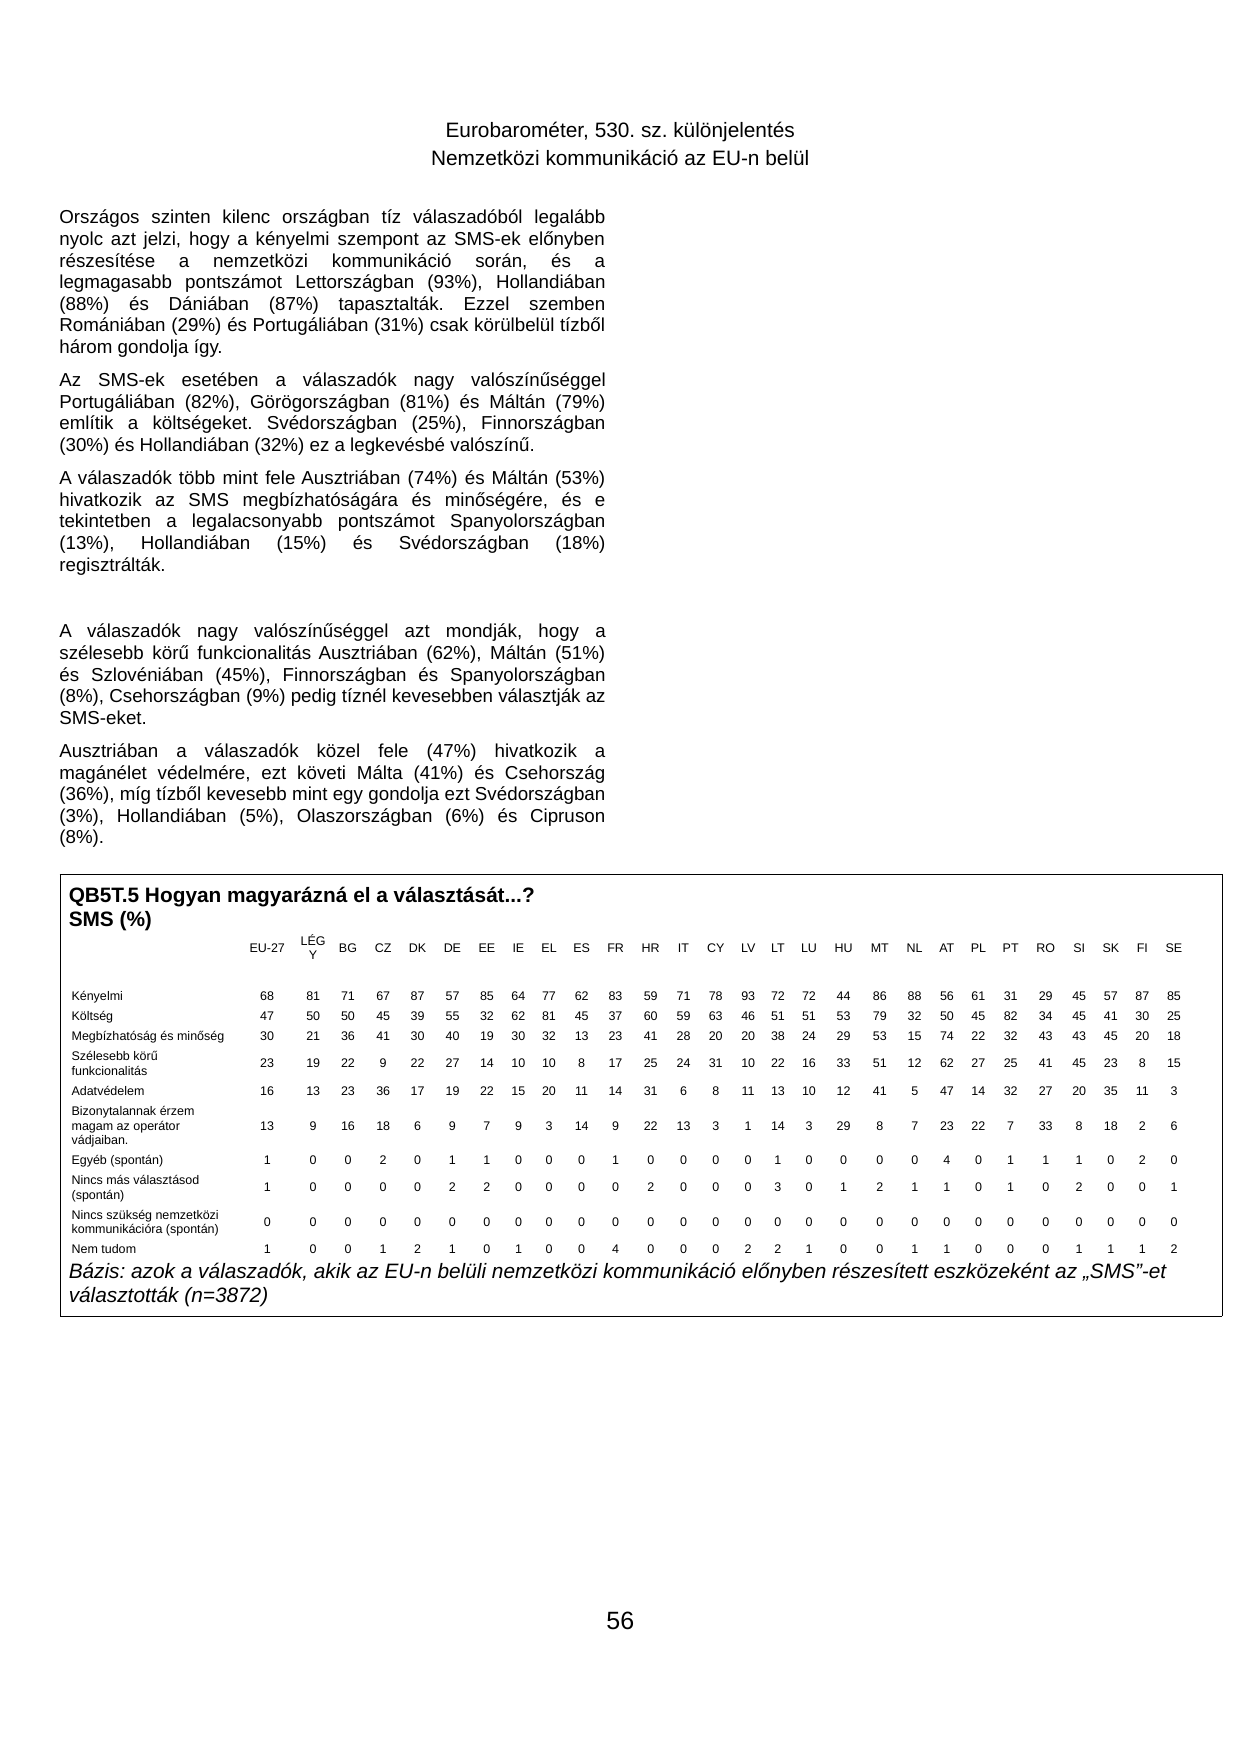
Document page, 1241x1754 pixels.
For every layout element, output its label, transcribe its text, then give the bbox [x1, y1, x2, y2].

table_cell 23 [1094, 1046, 1127, 1081]
table_header LU [793, 931, 825, 965]
table_cell 8 [565, 1046, 598, 1081]
table_cell 3 [1157, 1081, 1191, 1101]
table_cell 0 [435, 1205, 470, 1239]
table_cell 31 [994, 985, 1027, 1006]
table_cell 0 [962, 1239, 994, 1259]
table_cell 24 [793, 1026, 825, 1046]
table_cell 6 [669, 1081, 698, 1101]
table_cell 3 [533, 1101, 564, 1150]
table_cell 12 [898, 1046, 931, 1081]
table_cell 82 [994, 1006, 1027, 1026]
table_cell 2 [861, 1170, 898, 1204]
table_cell 45 [565, 1006, 598, 1026]
table_cell 13 [763, 1081, 792, 1101]
table_cell [861, 965, 898, 985]
table_header RO [1027, 931, 1064, 965]
table_cell 0 [533, 1170, 564, 1204]
table_cell 15 [1157, 1046, 1191, 1081]
table_cell 0 [504, 1205, 533, 1239]
table_cell 0 [1128, 1170, 1157, 1204]
table_cell 0 [733, 1150, 763, 1170]
table_cell [962, 965, 994, 985]
table_cell 60 [632, 1006, 668, 1026]
table_cell 0 [632, 1239, 668, 1259]
table_cell 0 [962, 1205, 994, 1239]
table_cell 78 [698, 985, 733, 1006]
table_cell 41 [1027, 1046, 1064, 1081]
table_cell 1 [504, 1239, 533, 1259]
table_cell 36 [366, 1081, 400, 1101]
table_cell 2 [1128, 1101, 1157, 1150]
table_cell 51 [861, 1046, 898, 1081]
table_cell 2 [400, 1239, 435, 1259]
table_cell 16 [238, 1081, 296, 1101]
table_cell 0 [470, 1205, 503, 1239]
table_cell 19 [435, 1081, 470, 1101]
table_cell 1 [931, 1239, 962, 1259]
table_cell 0 [962, 1150, 994, 1170]
table_cell 33 [1027, 1101, 1064, 1150]
text QB5T.5 Hogyan magyarázná el a választását...? [68, 883, 1213, 907]
table_cell 41 [1094, 1006, 1127, 1026]
table_cell Megbízhatóság és minőség [69, 1026, 238, 1046]
table_cell 0 [1128, 1205, 1157, 1239]
table_cell 61 [962, 985, 994, 1006]
table_cell 9 [435, 1101, 470, 1150]
table_cell 0 [825, 1239, 861, 1259]
text Országos szinten kilenc országban tíz válaszadóból legalább nyolc azt jelzi, hogy a kényelmi szempont az SMS-ek előnyben részesítése a nemzetközi kommunikáció során, és a legmagasabb pontszámot Lettországban (93%), Hollandiában (88%) és Dániában (87%) tapasztalták. Ezzel szemben Romániában (29%) és Portugáliában (31%) csak körülbelül tízből három gondolja így. [59, 206, 605, 357]
table_cell 13 [238, 1101, 296, 1150]
table_cell 0 [598, 1170, 632, 1204]
table_cell 1 [994, 1150, 1027, 1170]
table_cell 0 [400, 1205, 435, 1239]
table_cell 36 [330, 1026, 366, 1046]
table_cell 25 [1157, 1006, 1191, 1026]
table_header LV [733, 931, 763, 965]
table_cell 51 [763, 1006, 792, 1026]
table_cell 0 [296, 1170, 330, 1204]
table_cell [1027, 965, 1064, 985]
table_cell 0 [669, 1205, 698, 1239]
table_header [69, 931, 238, 965]
table_cell [763, 965, 792, 985]
table_cell 23 [931, 1101, 962, 1150]
table_cell Egyéb (spontán) [69, 1150, 238, 1170]
table_cell 35 [1094, 1081, 1127, 1101]
table_cell 0 [733, 1205, 763, 1239]
table_cell 1 [898, 1170, 931, 1204]
table_header IT [669, 931, 698, 965]
table_cell 14 [565, 1101, 598, 1150]
table_cell 0 [825, 1150, 861, 1170]
table_cell [698, 965, 733, 985]
table_cell 23 [598, 1026, 632, 1046]
table_cell 0 [330, 1239, 366, 1259]
table_cell 32 [470, 1006, 503, 1026]
table_cell 4 [931, 1150, 962, 1170]
table_cell 0 [698, 1205, 733, 1239]
table_cell 8 [861, 1101, 898, 1150]
table_cell 79 [861, 1006, 898, 1026]
table_cell 11 [1128, 1081, 1157, 1101]
table_cell 44 [825, 985, 861, 1006]
table_cell 2 [632, 1170, 668, 1204]
table_header MT [861, 931, 898, 965]
table_cell 0 [632, 1205, 668, 1239]
table_cell 0 [898, 1205, 931, 1239]
table_cell 0 [793, 1170, 825, 1204]
table_cell 57 [1094, 985, 1127, 1006]
table_cell 56 [931, 985, 962, 1006]
table_header ES [565, 931, 598, 965]
table_cell 0 [1157, 1150, 1191, 1170]
table_header DE [435, 931, 470, 965]
table_cell 0 [533, 1205, 564, 1239]
table_cell 62 [565, 985, 598, 1006]
table_cell 31 [632, 1081, 668, 1101]
table_cell 63 [698, 1006, 733, 1026]
table_cell 15 [504, 1081, 533, 1101]
table_cell 59 [632, 985, 668, 1006]
table_cell 19 [470, 1026, 503, 1046]
table_cell 0 [1027, 1170, 1064, 1204]
table_header FI [1128, 931, 1157, 965]
table_cell Költség [69, 1006, 238, 1026]
table_cell [296, 965, 330, 985]
table_cell 0 [898, 1150, 931, 1170]
table_cell 27 [435, 1046, 470, 1081]
table_cell 20 [698, 1026, 733, 1046]
table_cell 0 [1027, 1205, 1064, 1239]
table_header SI [1064, 931, 1094, 965]
table_cell 13 [669, 1101, 698, 1150]
table_cell 45 [1064, 985, 1094, 1006]
table_header SE [1157, 931, 1191, 965]
table_header SK [1094, 931, 1127, 965]
table_header DK [400, 931, 435, 965]
table_cell [1064, 965, 1094, 985]
table_cell 22 [763, 1046, 792, 1081]
table_cell 0 [565, 1205, 598, 1239]
table_cell 2 [435, 1170, 470, 1204]
table_cell 30 [1128, 1006, 1157, 1026]
table_cell 22 [330, 1046, 366, 1081]
table_cell 43 [1064, 1026, 1094, 1046]
table_cell [1128, 965, 1157, 985]
table_cell [330, 965, 366, 985]
table_cell 1 [825, 1170, 861, 1204]
table_cell Nincs más választásod (spontán) [69, 1170, 238, 1204]
table_cell 71 [669, 985, 698, 1006]
table_cell 31 [698, 1046, 733, 1081]
table_cell 24 [669, 1046, 698, 1081]
table_cell 22 [470, 1081, 503, 1101]
table_cell [994, 965, 1027, 985]
table_cell [669, 965, 698, 985]
table_cell 9 [366, 1046, 400, 1081]
table_header BG [330, 931, 366, 965]
table_cell Kényelmi [69, 985, 238, 1006]
table_cell 7 [470, 1101, 503, 1150]
table_cell [366, 965, 400, 985]
table_cell 2 [470, 1170, 503, 1204]
text Az SMS-ek esetében a válaszadók nagy valószínűséggel Portugáliában (82%), Görögországban (81%) és Máltán (79%) említik a költségeket. Svédországban (25%), Finnországban (30%) és Hollandiában (32%) ez a legkevésbé valószínű. [59, 369, 605, 455]
table_cell 0 [504, 1170, 533, 1204]
table_cell 30 [400, 1026, 435, 1046]
table_cell Szélesebb körű funkcionalitás [69, 1046, 238, 1081]
table_cell 85 [470, 985, 503, 1006]
table_cell 74 [931, 1026, 962, 1046]
table_cell 6 [1157, 1101, 1191, 1150]
table_cell 0 [1094, 1150, 1127, 1170]
table_cell 22 [962, 1101, 994, 1150]
table_cell 1 [1064, 1239, 1094, 1259]
table_cell 47 [238, 1006, 296, 1026]
table_cell 68 [238, 985, 296, 1006]
table_cell 2 [1128, 1150, 1157, 1170]
table_cell 86 [861, 985, 898, 1006]
table_cell 2 [1157, 1239, 1191, 1259]
table_cell 39 [400, 1006, 435, 1026]
table_cell 11 [565, 1081, 598, 1101]
table_cell 1 [793, 1239, 825, 1259]
table_cell 32 [994, 1026, 1027, 1046]
table_cell 32 [898, 1006, 931, 1026]
table_cell 20 [533, 1081, 564, 1101]
table_header CY [698, 931, 733, 965]
table_cell 53 [861, 1026, 898, 1046]
table_cell 67 [366, 985, 400, 1006]
table_cell 45 [1094, 1026, 1127, 1046]
table_cell [238, 965, 296, 985]
table_cell 14 [962, 1081, 994, 1101]
table_cell 1 [238, 1239, 296, 1259]
table_cell [1157, 965, 1191, 985]
table_cell 72 [763, 985, 792, 1006]
table_cell 13 [296, 1081, 330, 1101]
table_header PT [994, 931, 1027, 965]
table_header FR [598, 931, 632, 965]
table_cell [598, 965, 632, 985]
table_cell [733, 965, 763, 985]
table_cell 16 [330, 1101, 366, 1150]
table_cell 45 [962, 1006, 994, 1026]
table_cell 3 [763, 1170, 792, 1204]
table_cell 0 [565, 1239, 598, 1259]
table_cell 34 [1027, 1006, 1064, 1026]
table_cell [793, 965, 825, 985]
table_cell 5 [898, 1081, 931, 1101]
table_cell 0 [296, 1239, 330, 1259]
table_cell 1 [1064, 1150, 1094, 1170]
table_cell 0 [931, 1205, 962, 1239]
table_header EL [533, 931, 564, 965]
table_header LÉGY [296, 931, 330, 965]
table_cell 0 [504, 1150, 533, 1170]
table_cell 1 [435, 1239, 470, 1259]
table_cell 0 [1027, 1239, 1064, 1259]
table_cell 18 [366, 1101, 400, 1150]
table_cell 41 [366, 1026, 400, 1046]
table_cell [400, 965, 435, 985]
table_cell 10 [733, 1046, 763, 1081]
table_cell 30 [504, 1026, 533, 1046]
table_cell 0 [533, 1239, 564, 1259]
table_cell 0 [669, 1239, 698, 1259]
table_cell 9 [296, 1101, 330, 1150]
table_cell 0 [366, 1170, 400, 1204]
table_cell 8 [1064, 1101, 1094, 1150]
table_cell 0 [861, 1239, 898, 1259]
table_cell 20 [733, 1026, 763, 1046]
table_cell 0 [994, 1205, 1027, 1239]
table_cell 18 [1157, 1026, 1191, 1046]
table_cell 0 [330, 1170, 366, 1204]
table_cell 1 [238, 1150, 296, 1170]
table_cell 59 [669, 1006, 698, 1026]
table_cell 18 [1094, 1101, 1127, 1150]
table_cell 29 [825, 1026, 861, 1046]
table_cell 50 [330, 1006, 366, 1026]
table_cell 4 [598, 1239, 632, 1259]
table_cell 1 [1128, 1239, 1157, 1259]
table_cell 0 [598, 1205, 632, 1239]
table_cell 41 [861, 1081, 898, 1101]
table_cell 10 [533, 1046, 564, 1081]
table_cell 45 [1064, 1046, 1094, 1081]
table_cell 57 [435, 985, 470, 1006]
table_cell 0 [1157, 1205, 1191, 1239]
table_cell 81 [296, 985, 330, 1006]
table_cell 0 [763, 1205, 792, 1239]
table_cell 50 [931, 1006, 962, 1026]
table_header PL [962, 931, 994, 965]
text A válaszadók nagy valószínűséggel azt mondják, hogy a szélesebb körű funkcionalitás Ausztriában (62%), Máltán (51%) és Szlovéniában (45%), Finnországban és Spanyolországban (8%), Csehországban (9%) pedig tíznél kevesebben választják az SMS-eket. [59, 620, 605, 728]
table_cell 55 [435, 1006, 470, 1026]
table_cell 38 [763, 1026, 792, 1046]
table_cell 3 [793, 1101, 825, 1150]
table_cell 93 [733, 985, 763, 1006]
table_header IE [504, 931, 533, 965]
table_cell 1 [1027, 1150, 1064, 1170]
table_cell 1 [733, 1101, 763, 1150]
table_cell [470, 965, 503, 985]
table_cell 0 [698, 1170, 733, 1204]
table_cell [1094, 965, 1127, 985]
table_cell 15 [898, 1026, 931, 1046]
table_cell [504, 965, 533, 985]
table_cell 23 [238, 1046, 296, 1081]
table_cell 72 [793, 985, 825, 1006]
table_cell 1 [1094, 1239, 1127, 1259]
table_cell 47 [931, 1081, 962, 1101]
table_cell 88 [898, 985, 931, 1006]
table_cell Bizonytalannak érzem magam az operátor vádjaiban. [69, 1101, 238, 1150]
table_cell 0 [565, 1170, 598, 1204]
table_cell 32 [994, 1081, 1027, 1101]
table_cell 83 [598, 985, 632, 1006]
table_cell 0 [994, 1239, 1027, 1259]
table_cell 22 [632, 1101, 668, 1150]
table_cell 81 [533, 1006, 564, 1026]
table_cell Adatvédelem [69, 1081, 238, 1101]
table_cell [565, 965, 598, 985]
table_cell 30 [238, 1026, 296, 1046]
text Bázis: azok a válaszadók, akik az EU-n belüli nemzetközi kommunikáció előnyben részesített eszközeként az „SMS”-et választották (n=3872) [68, 1259, 1213, 1307]
table_cell 7 [994, 1101, 1027, 1150]
table_cell 1 [931, 1170, 962, 1204]
table_cell 0 [565, 1150, 598, 1170]
table_cell 0 [1094, 1170, 1127, 1204]
table_cell Nem tudom [69, 1239, 238, 1259]
table_cell 0 [962, 1170, 994, 1204]
table_cell 28 [669, 1026, 698, 1046]
table_cell 0 [861, 1150, 898, 1170]
table_cell 23 [330, 1081, 366, 1101]
table_cell 2 [763, 1239, 792, 1259]
table_cell 0 [330, 1150, 366, 1170]
table_cell [69, 965, 238, 985]
table_cell 0 [366, 1205, 400, 1239]
table_cell 27 [1027, 1081, 1064, 1101]
table_header CZ [366, 931, 400, 965]
table_cell [435, 965, 470, 985]
table_cell 19 [296, 1046, 330, 1081]
table_cell 2 [366, 1150, 400, 1170]
table_cell 0 [861, 1205, 898, 1239]
table_header EE [470, 931, 503, 965]
table_cell 1 [763, 1150, 792, 1170]
table_cell 0 [733, 1170, 763, 1204]
table_cell Nincs szükség nemzetközi kommunikációra (spontán) [69, 1205, 238, 1239]
table_header HU [825, 931, 861, 965]
table_cell 14 [763, 1101, 792, 1150]
table_cell 10 [793, 1081, 825, 1101]
table_cell 33 [825, 1046, 861, 1081]
table_cell 0 [698, 1150, 733, 1170]
table_cell 25 [994, 1046, 1027, 1081]
table_cell 40 [435, 1026, 470, 1046]
table_cell 17 [598, 1046, 632, 1081]
table_cell 62 [504, 1006, 533, 1026]
table_cell 14 [598, 1081, 632, 1101]
table_cell 3 [698, 1101, 733, 1150]
table_cell [931, 965, 962, 985]
table_cell 1 [238, 1170, 296, 1204]
table_cell 51 [793, 1006, 825, 1026]
table_cell 13 [565, 1026, 598, 1046]
table_cell 41 [632, 1026, 668, 1046]
table_cell 12 [825, 1081, 861, 1101]
table_cell 29 [1027, 985, 1064, 1006]
table_cell 0 [669, 1170, 698, 1204]
table_cell 87 [400, 985, 435, 1006]
text Ausztriában a válaszadók közel fele (47%) hivatkozik a magánélet védelmére, ezt követi Málta (41%) és Csehország (36%), míg tízből kevesebb mint egy gondolja ezt Svédországban (3%), Hollandiában (5%), Olaszországban (6%) és Cipruson (8%). [59, 740, 605, 848]
table_cell 27 [962, 1046, 994, 1081]
table_cell 0 [238, 1205, 296, 1239]
table_cell 0 [793, 1150, 825, 1170]
table_cell 1 [598, 1150, 632, 1170]
table_cell 16 [793, 1046, 825, 1081]
table_cell 0 [1064, 1205, 1094, 1239]
table_cell 0 [400, 1170, 435, 1204]
table_cell 0 [793, 1205, 825, 1239]
table_cell 53 [825, 1006, 861, 1026]
table_cell 6 [400, 1101, 435, 1150]
table_cell 0 [698, 1239, 733, 1259]
table_cell 9 [504, 1101, 533, 1150]
table_cell 0 [330, 1205, 366, 1239]
table_cell 0 [400, 1150, 435, 1170]
table_cell 64 [504, 985, 533, 1006]
table_cell 0 [296, 1150, 330, 1170]
table_cell 2 [733, 1239, 763, 1259]
table_cell 29 [825, 1101, 861, 1150]
table_cell 22 [962, 1026, 994, 1046]
table_cell 9 [598, 1101, 632, 1150]
table_cell 1 [898, 1239, 931, 1259]
table_cell [898, 965, 931, 985]
table_cell 45 [366, 1006, 400, 1026]
table_cell 0 [669, 1150, 698, 1170]
table_cell 77 [533, 985, 564, 1006]
table_cell 10 [504, 1046, 533, 1081]
table_cell 11 [733, 1081, 763, 1101]
table_cell 46 [733, 1006, 763, 1026]
table_cell 0 [1094, 1205, 1127, 1239]
table_cell 2 [1064, 1170, 1094, 1204]
table_header EU-27 [238, 931, 296, 965]
table_cell 0 [533, 1150, 564, 1170]
table_cell 20 [1064, 1081, 1094, 1101]
table_cell 1 [994, 1170, 1027, 1204]
table_cell 71 [330, 985, 366, 1006]
table_cell 0 [632, 1150, 668, 1170]
table_cell 8 [1128, 1046, 1157, 1081]
table_cell 62 [931, 1046, 962, 1081]
table_cell 50 [296, 1006, 330, 1026]
table_cell [825, 965, 861, 985]
table_cell 21 [296, 1026, 330, 1046]
table_cell 45 [1064, 1006, 1094, 1026]
table_header LT [763, 931, 792, 965]
text A válaszadók több mint fele Ausztriában (74%) és Máltán (53%) hivatkozik az SMS megbízhatóságára és minőségére, és e tekintetben a legalacsonyabb pontszámot Spanyolországban (13%), Hollandiában (15%) és Svédországban (18%) regisztrálták. [59, 467, 605, 575]
table_cell 0 [296, 1205, 330, 1239]
table_cell 7 [898, 1101, 931, 1150]
table_cell 32 [533, 1026, 564, 1046]
text SMS (%) [68, 907, 1213, 931]
table_cell 37 [598, 1006, 632, 1026]
table_cell 1 [1157, 1170, 1191, 1204]
table_cell 25 [632, 1046, 668, 1081]
table_cell 43 [1027, 1026, 1064, 1046]
table_cell 87 [1128, 985, 1157, 1006]
table_cell 14 [470, 1046, 503, 1081]
table_header HR [632, 931, 668, 965]
table_header AT [931, 931, 962, 965]
table_cell 8 [698, 1081, 733, 1101]
table_cell 22 [400, 1046, 435, 1081]
table_cell 1 [435, 1150, 470, 1170]
table_cell 0 [825, 1205, 861, 1239]
table_cell 17 [400, 1081, 435, 1101]
table_cell 1 [470, 1150, 503, 1170]
table_cell 1 [366, 1239, 400, 1259]
table_cell [533, 965, 564, 985]
table_cell 20 [1128, 1026, 1157, 1046]
table_header NL [898, 931, 931, 965]
table_cell 0 [470, 1239, 503, 1259]
table_cell 85 [1157, 985, 1191, 1006]
table_cell [632, 965, 668, 985]
